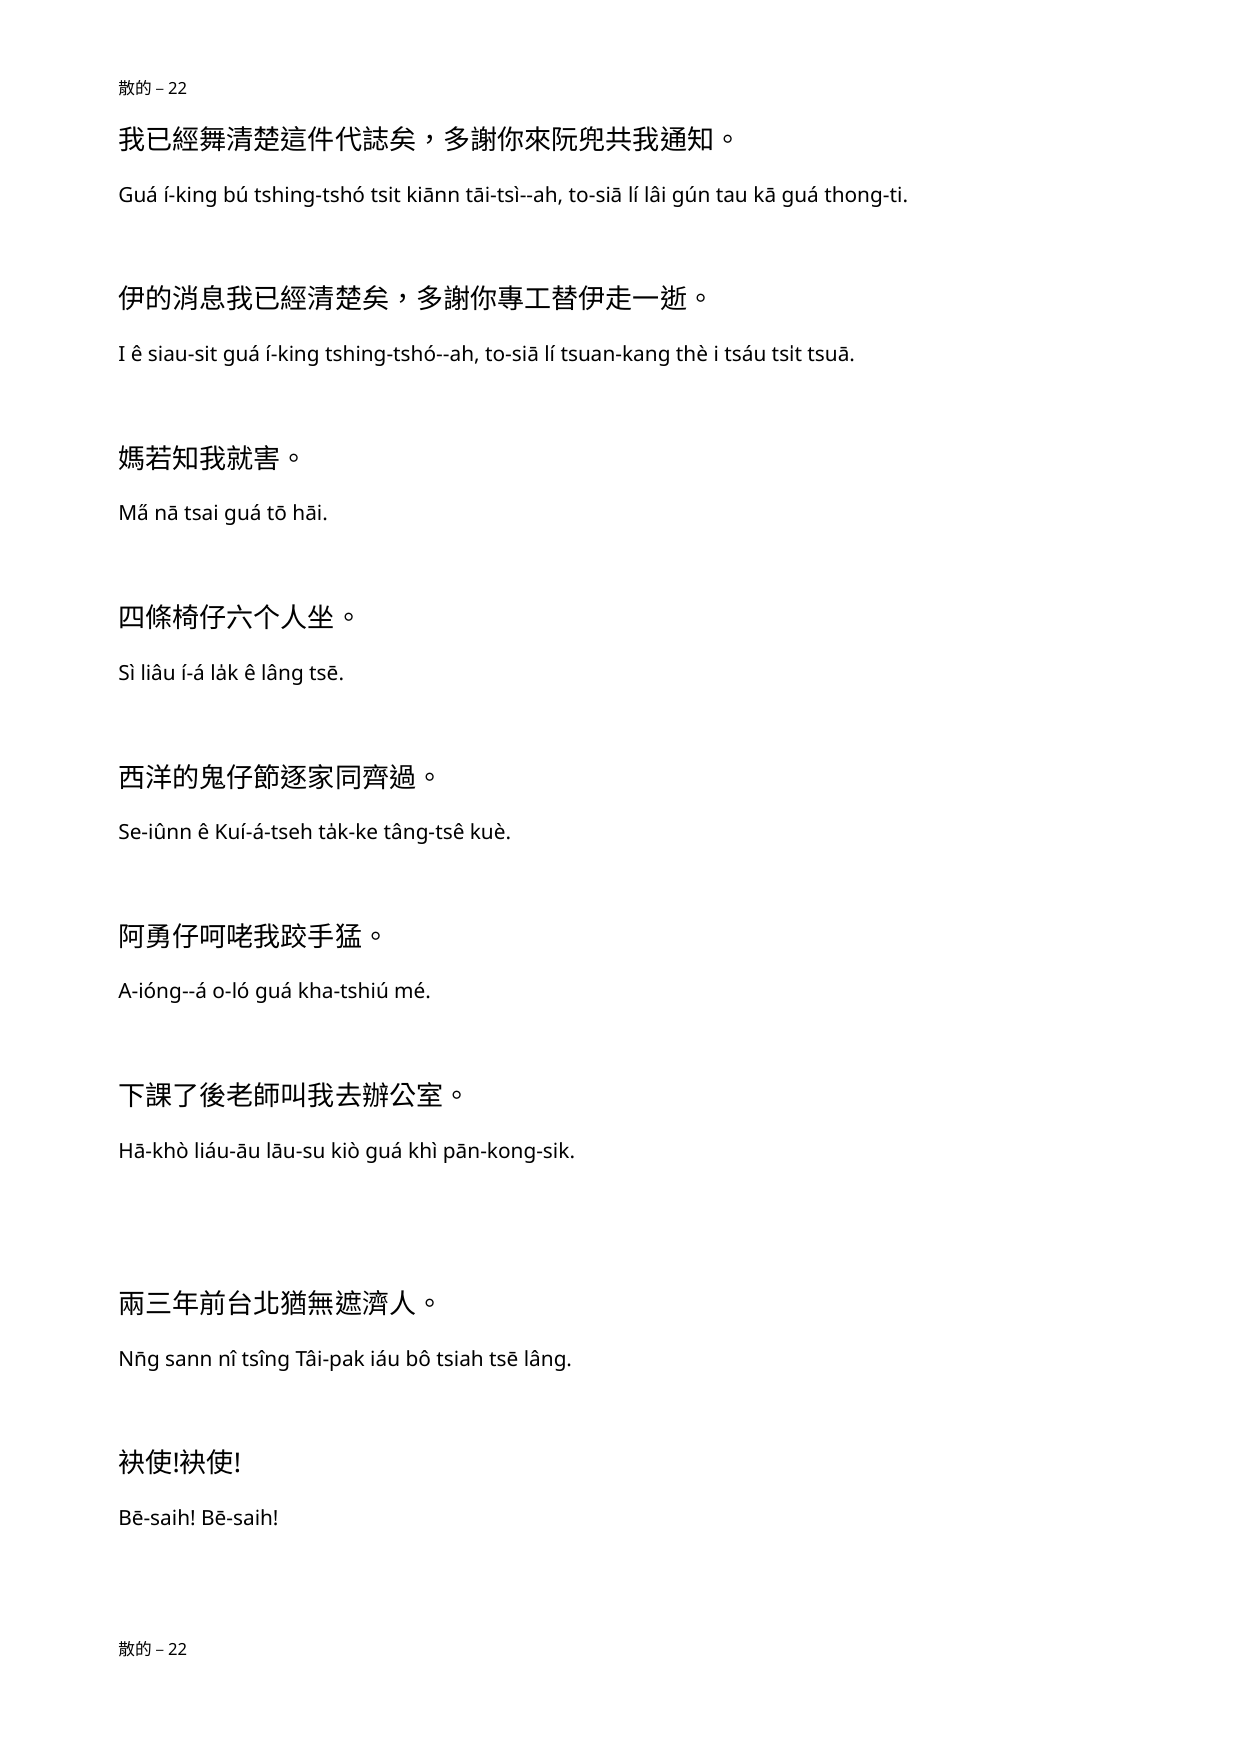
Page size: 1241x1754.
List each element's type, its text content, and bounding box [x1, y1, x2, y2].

text Nn̄g sann nî tsîng Tâi-pak iáu bô tsiah tsē lâng. [118, 1344, 1122, 1372]
text Bē-saih! Bē-saih! [118, 1503, 1122, 1532]
text Hā-khò liáu-āu lāu-su kiò guá khì pān-kong-sik. [118, 1136, 1122, 1164]
text Se-iûnn ê Kuí-á-tseh ta̍k-ke tâng-tsê kuè. [118, 817, 1122, 846]
text A-ióng--á o-ló guá kha-tshiú mé. [118, 977, 1122, 1005]
text 我已經舞清楚這件代誌矣，多謝你來阮兜共我通知。 [118, 118, 1122, 157]
text Guá í-king bú tshing-tshó tsit kiānn tāi-tsì--ah, to-siā lí lâi gún tau kā guá thong-ti. [118, 180, 1122, 208]
text I ê siau-sit guá í-king tshing-tshó--ah, to-siā lí tsuan-kang thè i tsáu tsi̍t tsuā. [118, 339, 1122, 368]
text Sì liâu í-á la̍k ê lâng tsē. [118, 658, 1122, 686]
text 四條椅仔六个人坐。 [118, 596, 1122, 636]
text 阿勇仔呵咾我跤手猛。 [118, 915, 1122, 954]
text 媽若知我就害。 [118, 437, 1122, 476]
text 西洋的鬼仔節逐家同齊過。 [118, 756, 1122, 795]
text 下課了後老師叫我去辦公室。 [118, 1074, 1122, 1114]
text 兩三年前台北猶無遮濟人。 [118, 1282, 1122, 1321]
text 袂使!袂使! [118, 1441, 1122, 1481]
text 伊的消息我已經清楚矣，多謝你專工替伊走一逝。 [118, 277, 1122, 317]
text Ma̋ nā tsai guá tō hāi. [118, 498, 1122, 527]
